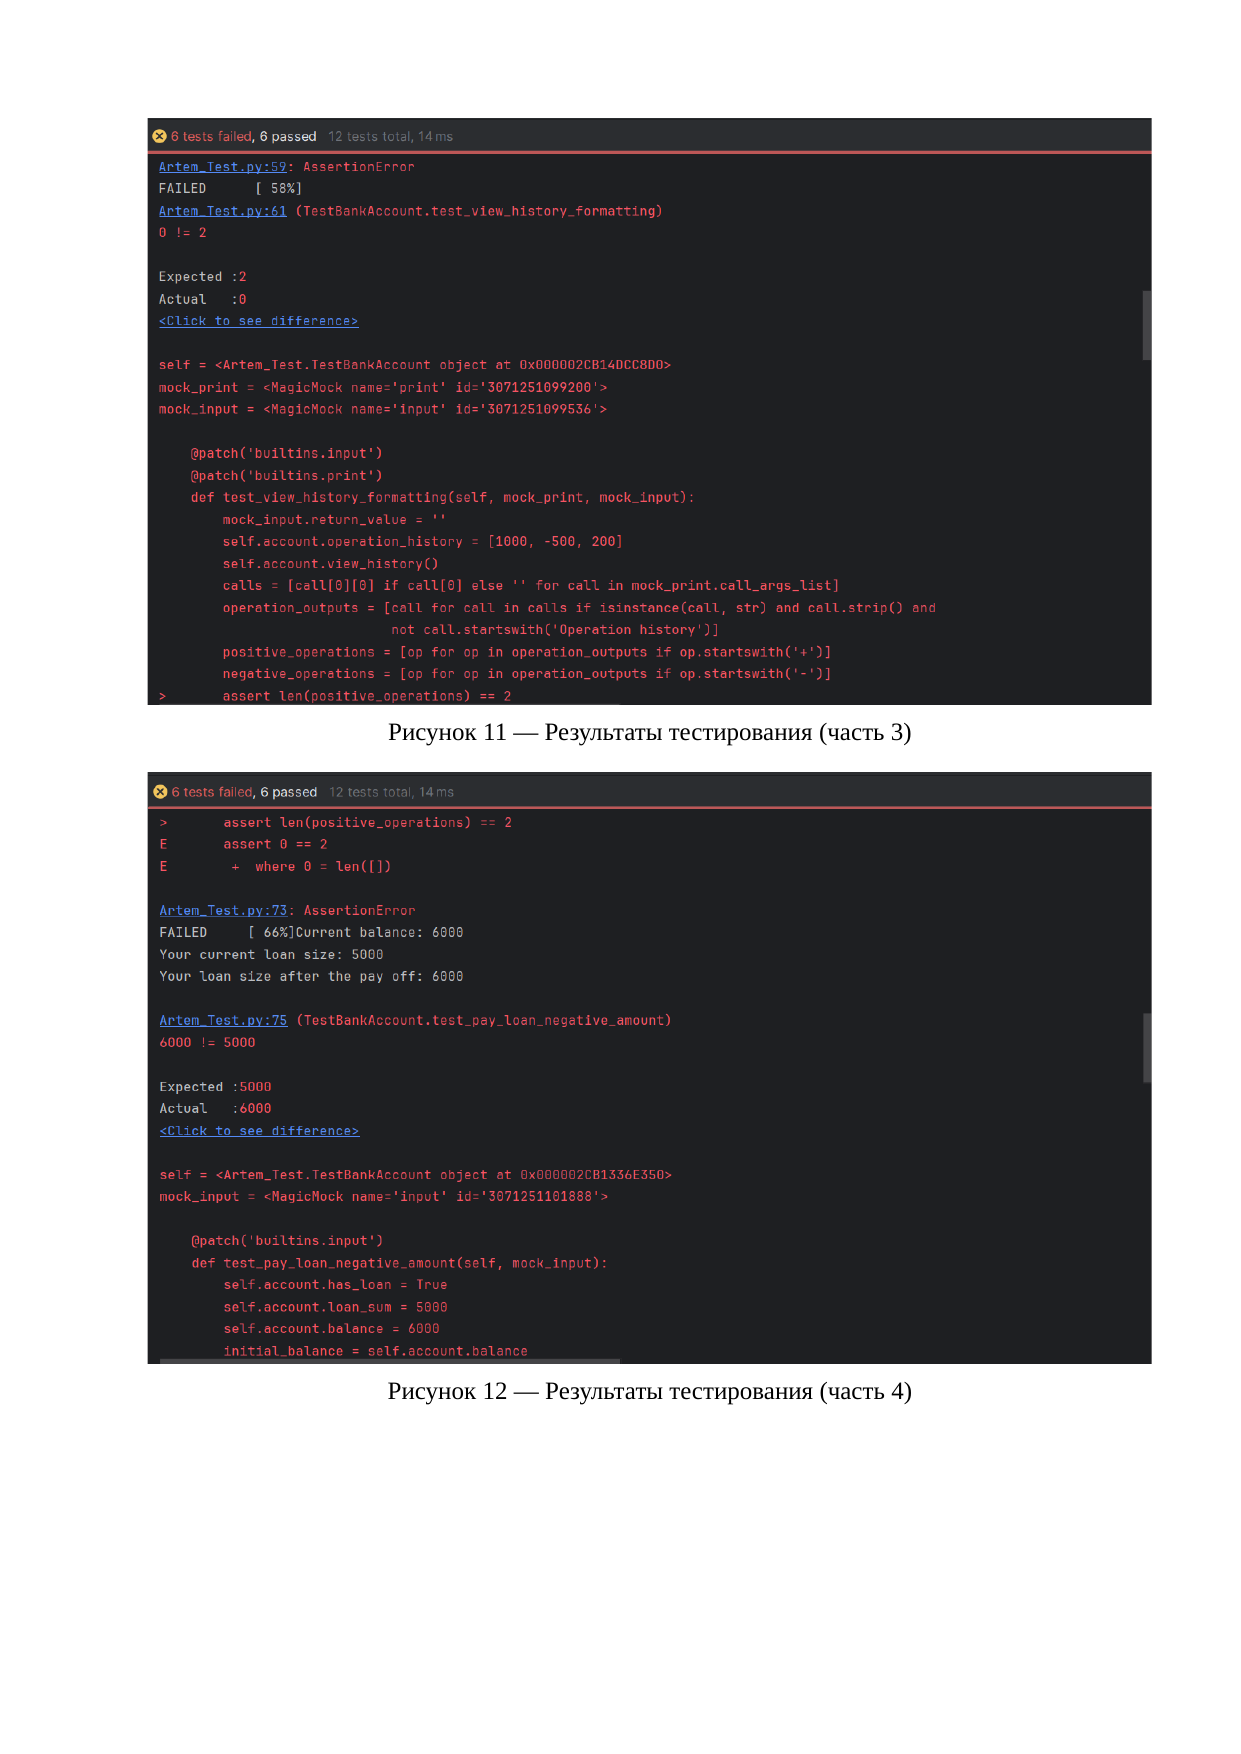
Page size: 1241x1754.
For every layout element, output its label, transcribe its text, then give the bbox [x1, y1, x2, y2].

picture [147, 772, 1152, 1364]
picture [147, 118, 1152, 705]
text Рисунок 21 ― Результаты тестирования (часть 3) [148, 717, 1152, 745]
text Рисунок 22 ― Результаты тестирования (часть 4) [148, 1376, 1152, 1405]
